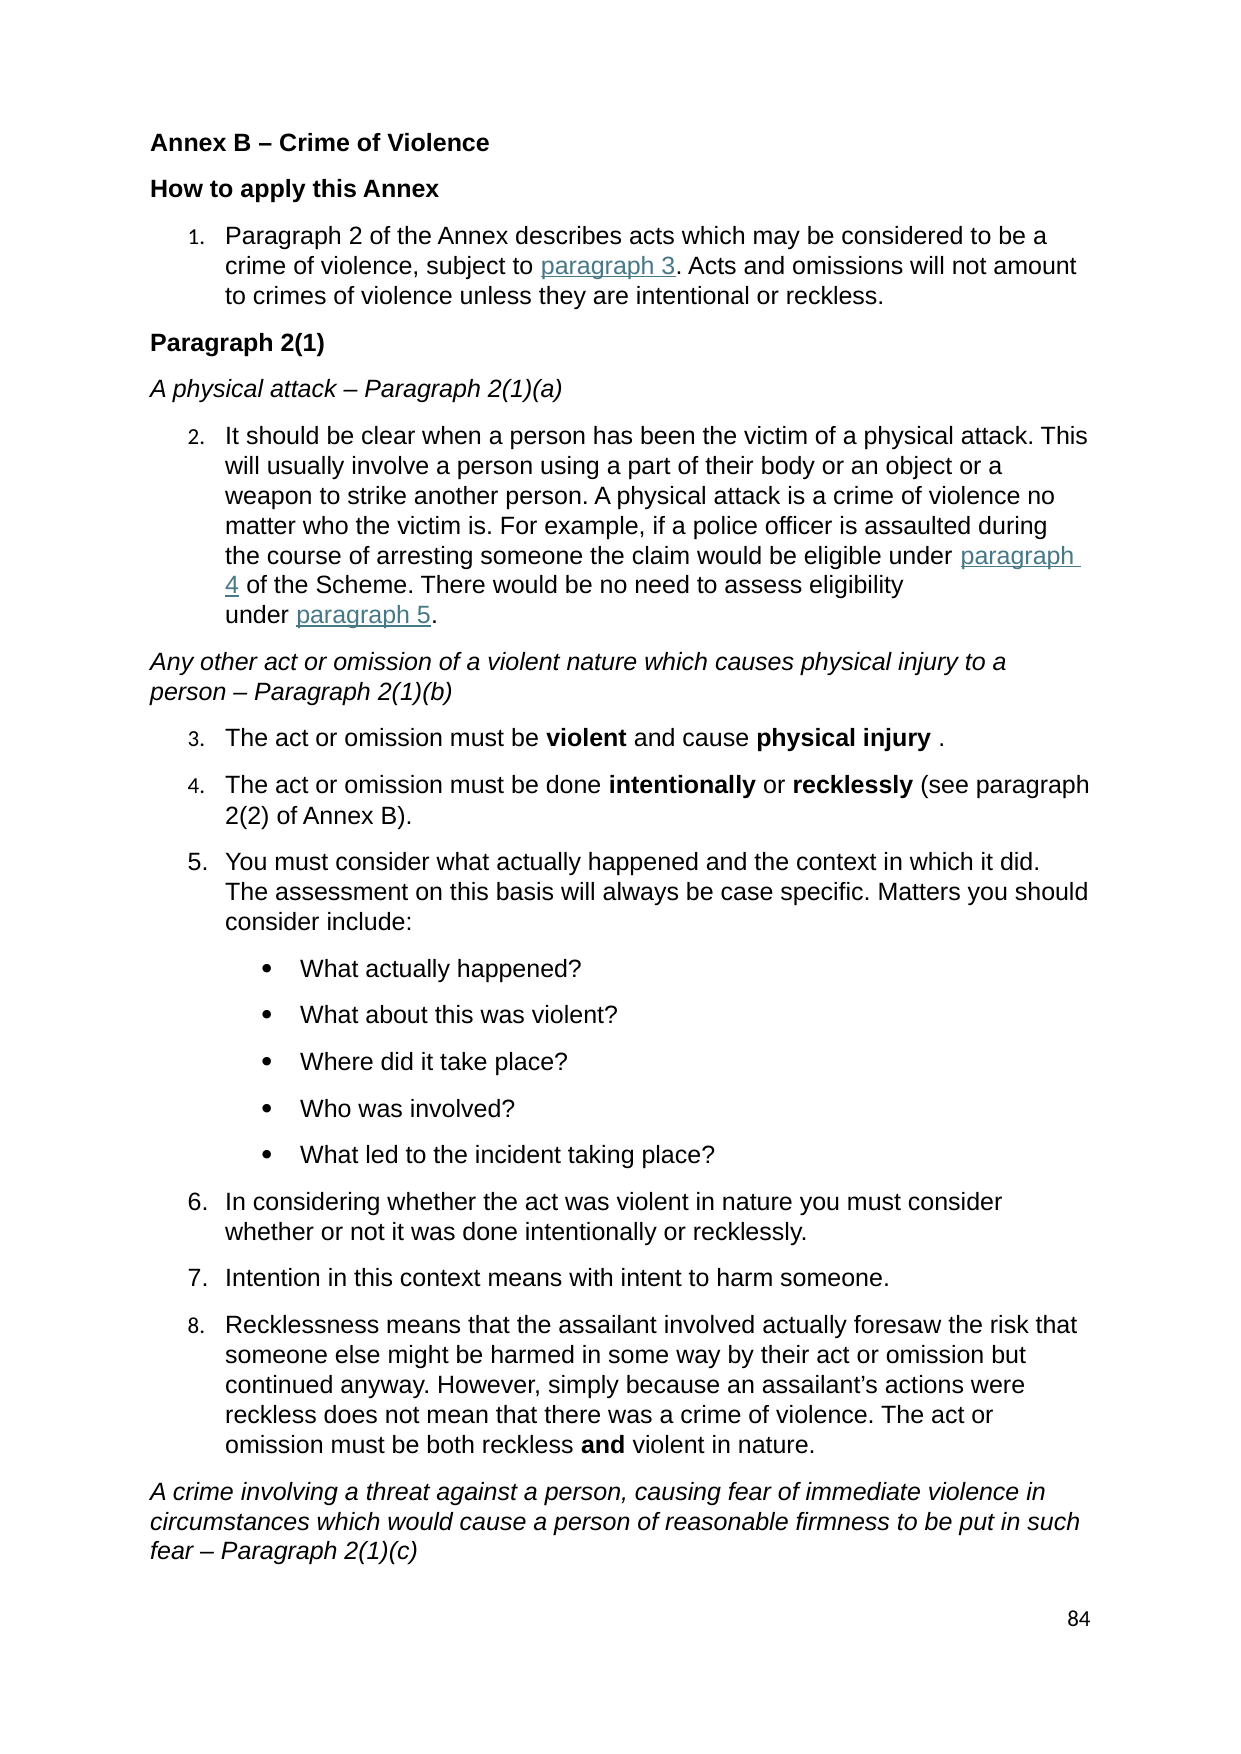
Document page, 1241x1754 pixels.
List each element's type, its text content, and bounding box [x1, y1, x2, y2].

list Paragraph 2 of the Annex describes acts which may be considered to be a crime of violence, subject to paragraph 3. Acts and omissions will not amount to crimes of violence unless they are intentional or reckless. [187, 221, 1090, 310]
list What about this was violent? [262, 1000, 1090, 1029]
text Annex B – Crime of Violence [150, 128, 1090, 156]
list What led to the incident taking place? [262, 1140, 1090, 1169]
list Recklessness means that the assailant involved actually foresaw the risk that someone else might be harmed in some way by their act or omission but continued anyway. However, simply because an assailant’s actions were reckless does not mean that there was a crime of violence. The act or omission must be both reckless and violent in nature. [187, 1310, 1090, 1459]
list It should be clear when a person has been the victim of a physical attack. This will usually involve a person using a part of their body or an object or a weapon to strike another person. A physical attack is a crime of violence no matter who the victim is. For example, if a police officer is assaulted during the course of arresting someone the claim would be eligible under paragraph 4 of the Scheme. There would be no need to assess eligibility under paragraph 5. [187, 421, 1090, 629]
list The act or omission must be violent and cause physical injury . [187, 723, 1090, 753]
list In considering whether the act was violent in nature you must consider whether or not it was done intentionally or recklessly. [187, 1187, 1090, 1246]
text Paragraph 2(1) [150, 327, 1090, 356]
list The act or omission must be done intentionally or recklessly (see paragraph 2(2) of Annex B). [187, 770, 1090, 829]
list Where did it take place? [262, 1047, 1090, 1076]
list What actually happened? [262, 954, 1090, 982]
list You must consider what actually happened and the context in which it did. The assessment on this basis will always be case specific. Matters you should consider include: [187, 847, 1090, 936]
text Any other act or omission of a violent nature which causes physical injury to a person – Paragraph 2(1)(b) [150, 647, 1090, 706]
text A physical attack – Paragraph 2(1)(a) [150, 374, 1090, 403]
list Who was involved? [262, 1094, 1090, 1122]
list Intention in this context means with intent to harm someone. [187, 1263, 1090, 1292]
text A crime involving a threat against a person, causing fear of immediate violence in circumstances which would cause a person of reasonable firmness to be put in such fear – Paragraph 2(1)(c) [150, 1477, 1090, 1565]
text How to apply this Annex [150, 174, 1090, 203]
